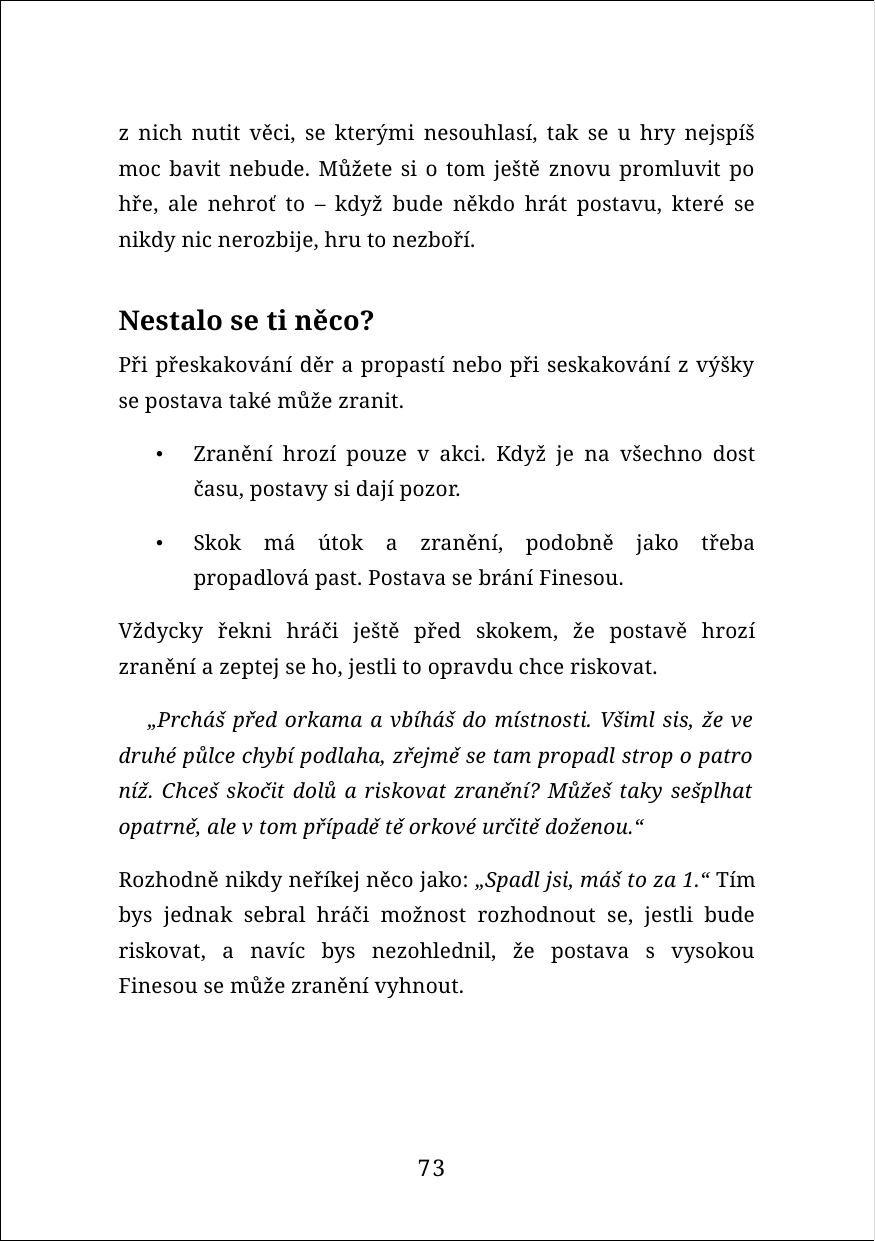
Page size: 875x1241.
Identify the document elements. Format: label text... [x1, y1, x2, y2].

text Vždycky řekni hráči ještě před skokem, že postavě hrozí zranění a zeptej se ho, jestli to opravdu chce riskovat. [118, 617, 756, 681]
list Skok má útok a zranění, podobně jako třeba propadlová past. Postava se brání Finesou. [156, 528, 756, 592]
text „Prcháš před orkama a vbíháš do místnosti. Všiml sis, že ve druhé půlce chybí podlaha, zřejmě se tam propadl strop o patro níž. Chceš skočit dolů a riskovat zranění? Můžeš taky sešplhat opatrně, ale v tom případě tě orkové určitě doženou.“ [118, 705, 756, 840]
subtitle Nestalo se ti něco? [118, 302, 756, 338]
text Rozhodně nikdy neříkej něco jako: „Spadl jsi, máš to za 1.“ Tím bys jednak sebral hráči možnost rozhodnout se, jestli bude riskovat, a navíc bys nezohlednil, že postava s vysokou Finesou se může zranění vyhnout. [118, 865, 756, 1000]
list Zranění hrozí pouze v akci. Když je na všechno dost času, postavy si dají pozor. [156, 439, 756, 503]
text z nich nutit věci, se kterými nesouhlasí, tak se u hry nejspíš moc bavit nebude. Můžete si o tom ještě znovu promluvit po hře, ale nehroť to – když bude někdo hrát postavu, které se nikdy nic nerozbije, hru to nezboří. [118, 118, 756, 253]
text Při přeskakování děr a propastí nebo při seskakování z výšky se postava také může zranit. [118, 350, 756, 414]
